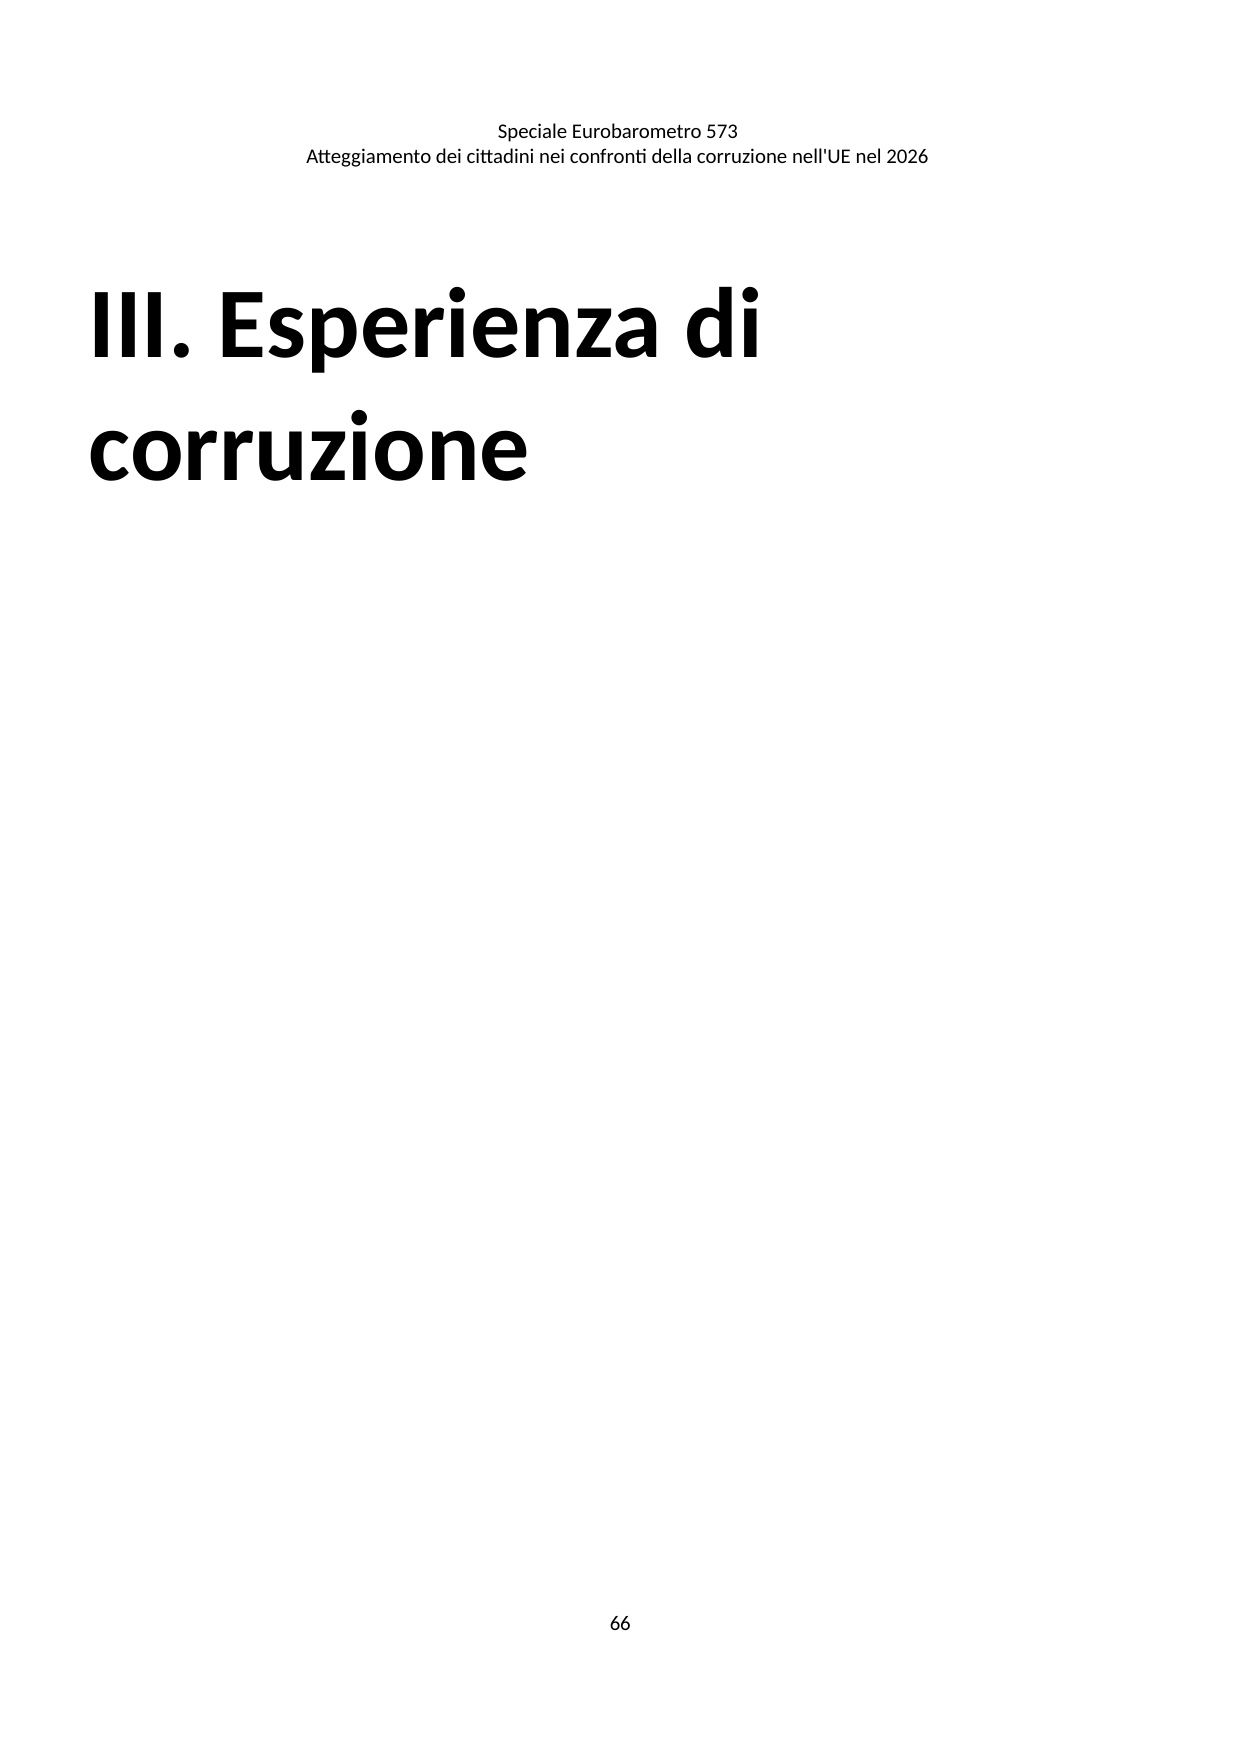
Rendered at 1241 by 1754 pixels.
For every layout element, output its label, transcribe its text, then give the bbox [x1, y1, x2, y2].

subtitle III. Esperienza di corruzione [88, 261, 1152, 505]
